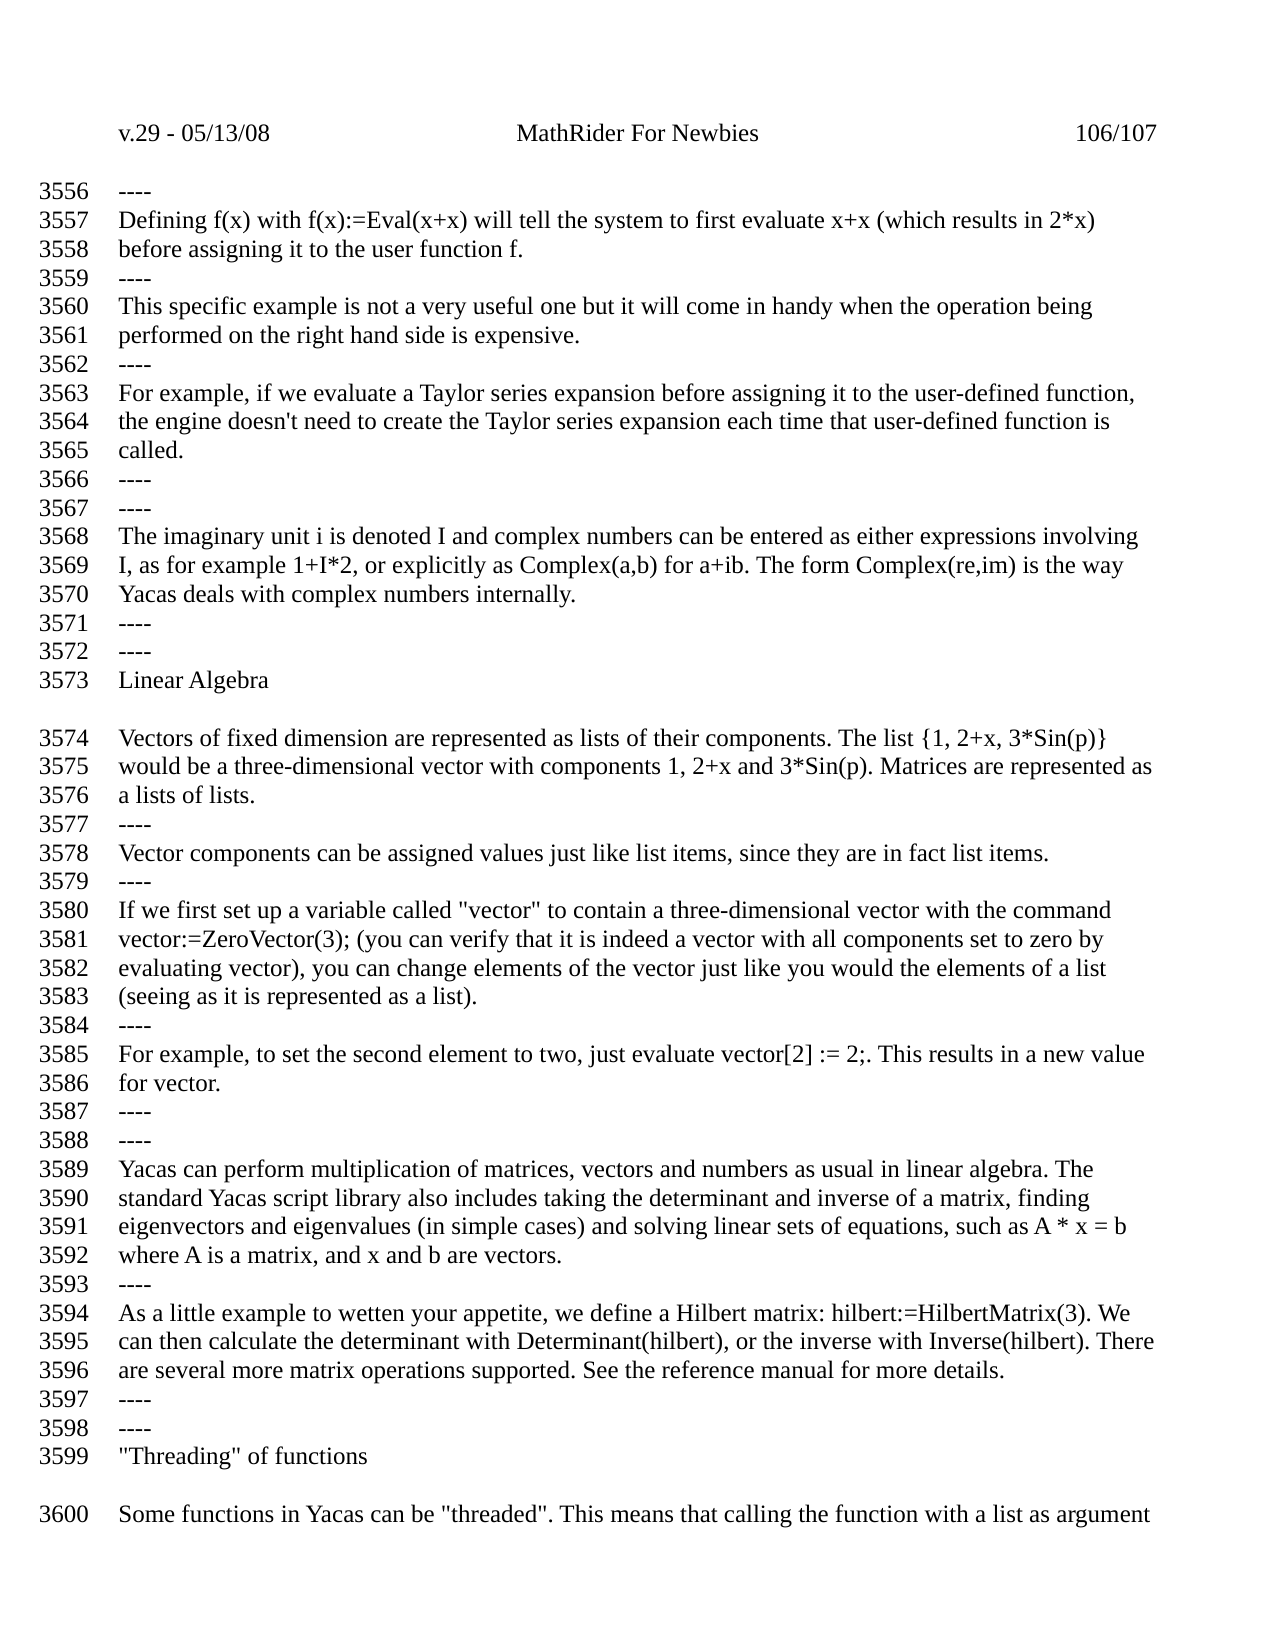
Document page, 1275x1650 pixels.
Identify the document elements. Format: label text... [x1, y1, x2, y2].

text For example, to set the second element to two, just evaluate vector[2] := 2;. This results in a new value for vector. [118, 1039, 1157, 1096]
text Vectors of fixed dimension are represented as lists of their components. The list {1, 2+x, 3*Sin(p)} would be a three-dimensional vector with components 1, 2+x and 3*Sin(p). Matrices are represented as a lists of lists. [118, 723, 1157, 809]
text ---- [118, 493, 1157, 521]
text Vector components can be assigned values just like list items, since they are in fact list items. [118, 838, 1157, 866]
text ---- [118, 608, 1157, 636]
text ---- [118, 263, 1157, 291]
text "Threading" of functions [118, 1441, 1157, 1470]
text ---- [118, 809, 1157, 838]
text Defining f(x) with f(x):=Eval(x+x) will tell the system to first evaluate x+x (which results in 2*x) before assigning it to the user function f. [118, 205, 1157, 263]
text Yacas can perform multiplication of matrices, vectors and numbers as usual in linear algebra. The standard Yacas script library also includes taking the determinant and inverse of a matrix, finding eigenvectors and eigenvalues (in simple cases) and solving linear sets of equations, such as A * x = b where A is a matrix, and x and b are vectors. [118, 1154, 1157, 1269]
text ---- [118, 1413, 1157, 1441]
text Linear Algebra [118, 665, 1157, 694]
text ---- [118, 636, 1157, 665]
text ---- [118, 1384, 1157, 1413]
text ---- [118, 1096, 1157, 1125]
text ---- [118, 349, 1157, 378]
text This specific example is not a very useful one but it will come in handy when the operation being performed on the right hand side is expensive. [118, 291, 1157, 349]
text Some functions in Yacas can be "threaded". This means that calling the function with a list as argument [118, 1499, 1157, 1528]
text If we first set up a variable called "vector" to contain a three-dimensional vector with the command vector:=ZeroVector(3); (you can verify that it is indeed a vector with all components set to zero by evaluating vector), you can change elements of the vector just like you would the elements of a list (seeing as it is represented as a list). [118, 895, 1157, 1010]
text For example, if we evaluate a Taylor series expansion before assigning it to the user-defined function, the engine doesn't need to create the Taylor series expansion each time that user-defined function is called. [118, 378, 1157, 464]
text ---- [118, 464, 1157, 493]
text ---- [118, 1010, 1157, 1039]
text ---- [118, 1125, 1157, 1154]
text As a little example to wetten your appetite, we define a Hilbert matrix: hilbert:=HilbertMatrix(3). We can then calculate the determinant with Determinant(hilbert), or the inverse with Inverse(hilbert). There are several more matrix operations supported. See the reference manual for more details. [118, 1298, 1157, 1384]
text The imaginary unit i is denoted I and complex numbers can be entered as either expressions involving I, as for example 1+I*2, or explicitly as Complex(a,b) for a+ib. The form Complex(re,im) is the way Yacas deals with complex numbers internally. [118, 521, 1157, 608]
text ---- [118, 866, 1157, 895]
text ---- [118, 176, 1157, 205]
text ---- [118, 1269, 1157, 1298]
